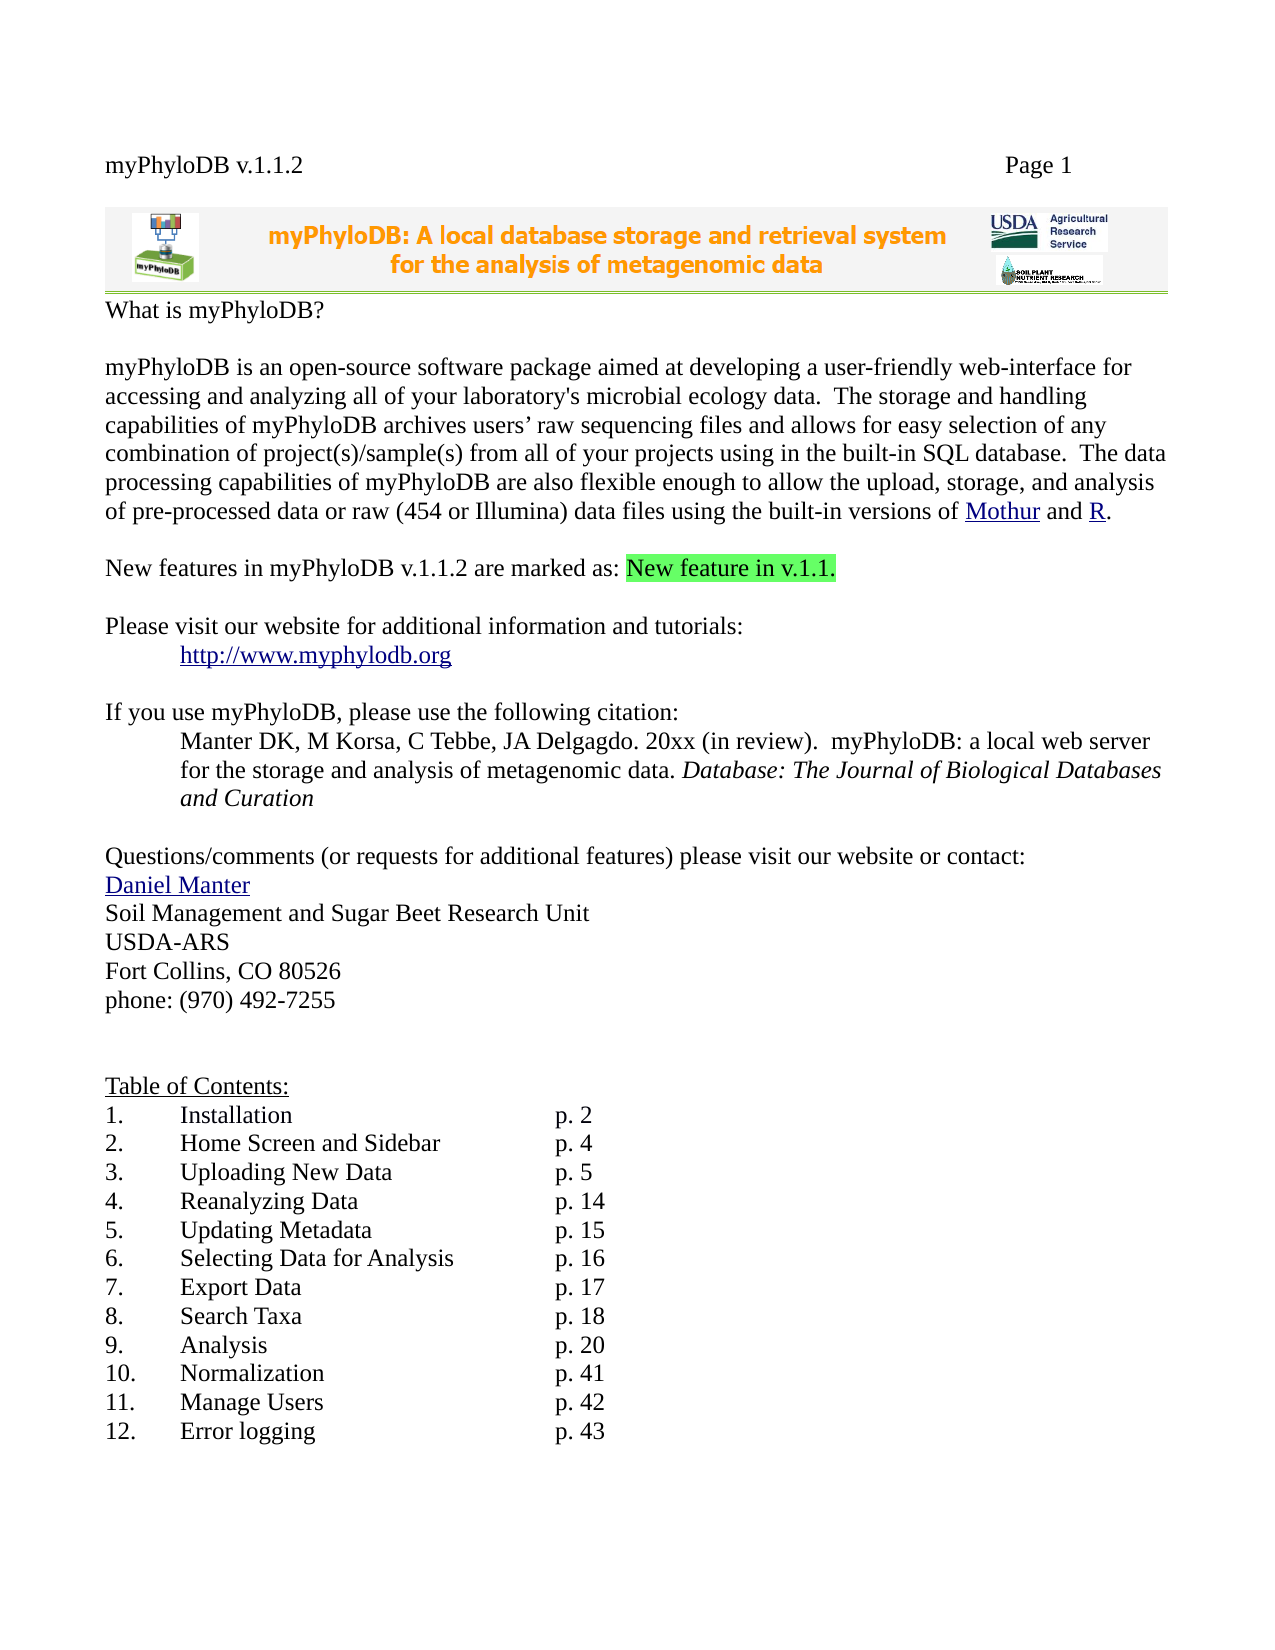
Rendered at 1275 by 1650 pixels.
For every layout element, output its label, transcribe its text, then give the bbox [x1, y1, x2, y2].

text USDA-ARS [105, 927, 1170, 956]
list Normalization p. 41 [105, 1358, 1170, 1387]
list Home Screen and Sidebar p. 4 [105, 1128, 1170, 1157]
list Updating Metadata p. 15 [105, 1215, 1170, 1243]
list Manage Users p. 42 [105, 1387, 1170, 1416]
text Please visit our website for additional information and tutorials: [105, 611, 1170, 640]
list Analysis p. 20 [105, 1330, 1170, 1358]
text Fort Collins, CO 80526 [105, 956, 1170, 985]
list Reanalyzing Data p. 14 [105, 1186, 1170, 1215]
text phone: (970) 492-7255 [105, 985, 1170, 1013]
text Manter DK, M Korsa, C Tebbe, JA Delgagdo. 20xx (in review). myPhyloDB: a local web server for the storage and analysis of metagenomic data. Database: The Journal of Biological Databases and Curation [105, 726, 1170, 812]
list Export Data p. 17 [105, 1272, 1170, 1301]
text Questions/comments (or requests for additional features) please visit our website or contact: [105, 812, 1170, 870]
text Soil Management and Sugar Beet Research Unit [105, 898, 1170, 927]
text http://www.myphylodb.org [105, 640, 1170, 668]
text Table of Contents: [105, 1071, 1170, 1100]
text Daniel Manter [105, 870, 1170, 898]
text What is myPhyloDB? [105, 295, 1170, 323]
picture [105, 207, 1170, 295]
text If you use myPhyloDB, please use the following citation: [105, 697, 1170, 726]
list Search Taxa p. 18 [105, 1301, 1170, 1330]
text New features in myPhyloDB v.1.1.2 are marked as: New feature in v.1.1. [105, 553, 1170, 582]
list Selecting Data for Analysis p. 16 [105, 1243, 1170, 1272]
text 12. Error logging p. 43 [105, 1416, 1170, 1445]
list Installation p. 2 [105, 1100, 1170, 1128]
text myPhyloDB is an open-source software package aimed at developing a user-friendly web-interface for accessing and analyzing all of your laboratory's microbial ecology data. The storage and handling capabilities of myPhyloDB archives users’ raw sequencing files and allows for easy selection of any combination of project(s)/sample(s) from all of your projects using in the built-in SQL database. The data processing capabilities of myPhyloDB are also flexible enough to allow the upload, storage, and analysis of pre-processed data or raw (454 or Illumina) data files using the built-in versions of Mothur and R. [105, 352, 1170, 553]
list Uploading New Data p. 5 [105, 1157, 1170, 1186]
